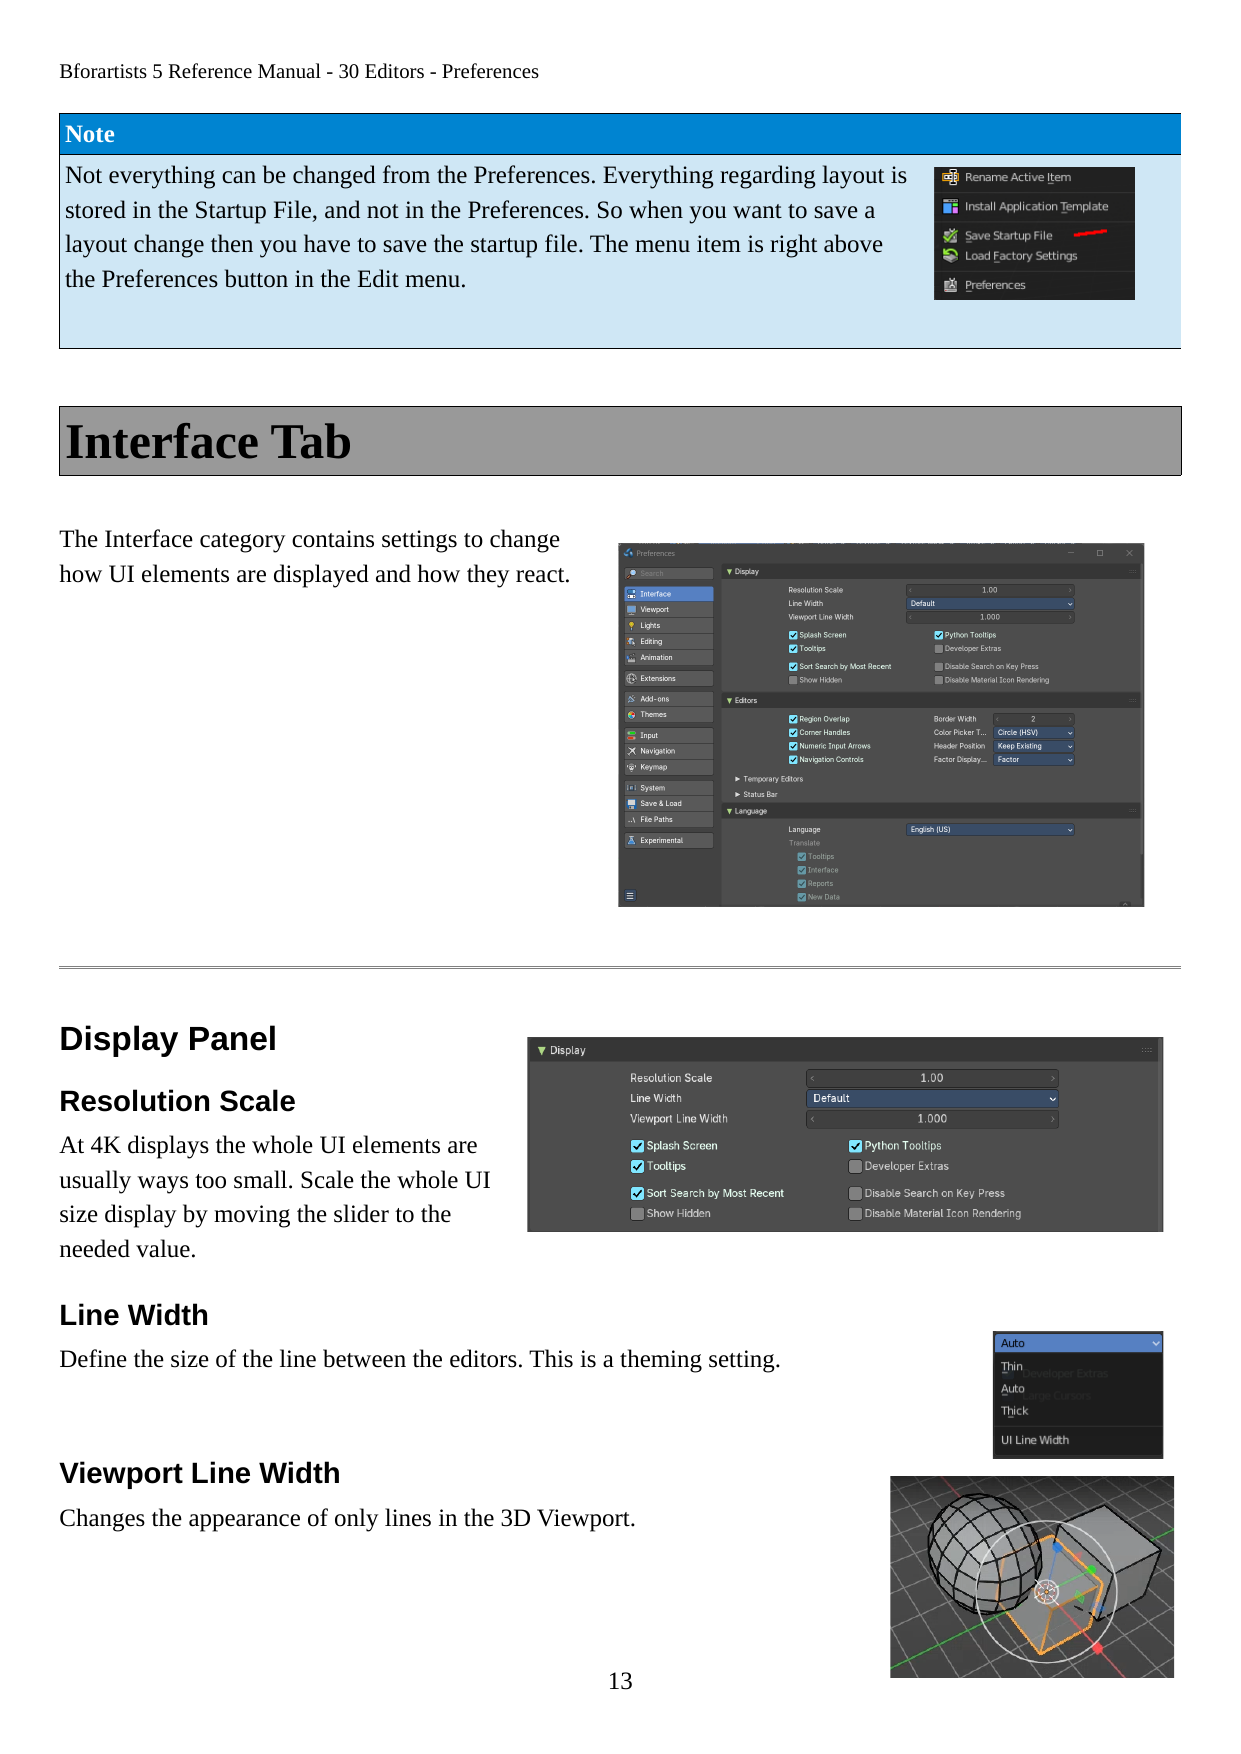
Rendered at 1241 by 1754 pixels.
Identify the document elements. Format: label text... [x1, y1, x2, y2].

picture [527, 1037, 1164, 1232]
picture [890, 1476, 1175, 1678]
subtitle Resolution Scale [59, 1084, 527, 1118]
text Changes the appearance of only lines in the 3D Viewport. [59, 1503, 890, 1531]
subtitle Display Panel [59, 1018, 1181, 1057]
table_cell Not everything can be changed from the Preferences. Everything regarding layout is stored in the Startup File, and not in the Preferences. So when you want to save a layout change then you have to save the startup file. The menu item is right above the Preferences button in the Edit menu. [60, 155, 1181, 348]
text At 4K displays the whole UI elements are usually ways too small. Scale the whole UI size display by moving the slider to the needed value. [59, 1130, 1181, 1262]
picture [934, 167, 1135, 300]
subtitle Viewport Line Width [59, 1456, 1181, 1490]
text Define the size of the line between the editors. This is a theming setting. [59, 1344, 992, 1372]
subtitle [1164, 1084, 1181, 1118]
picture [992, 1331, 1164, 1459]
text The Interface category contains settings to change how UI elements are displayed and how they react. [59, 524, 1181, 588]
subtitle Line Width [59, 1297, 1181, 1331]
table_header Note [60, 114, 1181, 154]
picture [618, 543, 1145, 907]
table_header Interface Tab [60, 407, 1181, 475]
